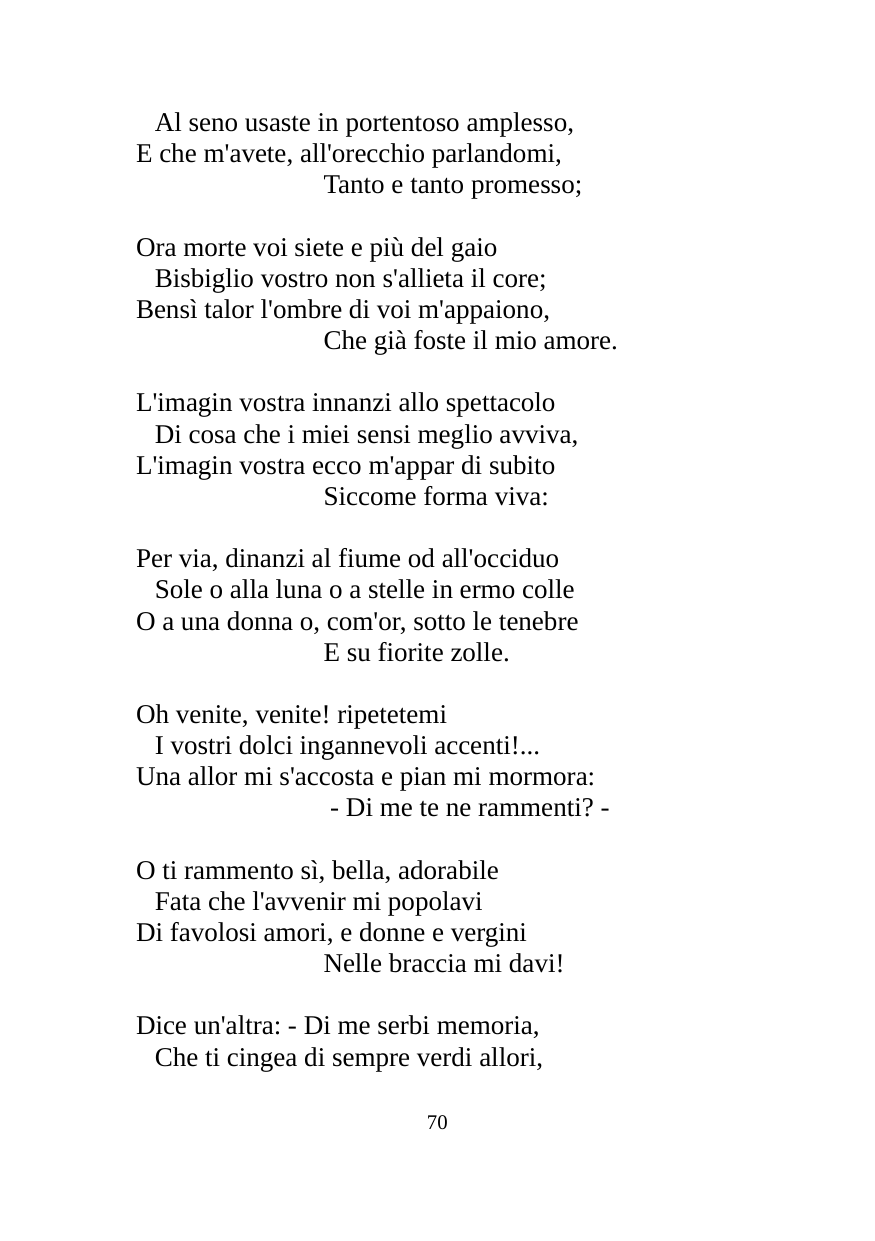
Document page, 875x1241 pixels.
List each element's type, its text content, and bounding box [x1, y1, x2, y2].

text O ti rammento sì, bella, adorabile [106, 854, 768, 885]
text Per via, dinanzi al fiume od all'occiduo [106, 542, 768, 573]
text Siccome forma viva: [294, 480, 768, 511]
text Bensì talor l'ombre di voi m'appaiono, [106, 293, 768, 324]
text Dice un'altra: - Di me serbi memoria, [106, 1009, 768, 1041]
text Tanto e tanto promesso; [294, 168, 768, 200]
text I vostri dolci ingannevoli accenti!... [125, 729, 768, 760]
text Che ti cingea di sempre verdi allori, [125, 1041, 768, 1072]
text Bisbiglio vostro non s'allieta il core; [125, 262, 768, 293]
text Fata che l'avvenir mi popolavi [125, 885, 768, 916]
text - Di me te ne rammenti? - [294, 791, 768, 823]
text Al seno usaste in portentoso amplesso, [125, 106, 768, 137]
text Una allor mi s'accosta e pian mi mormora: [106, 760, 768, 791]
text L'imagin vostra ecco m'appar di subito [106, 449, 768, 480]
text Ora morte voi siete e più del gaio [106, 231, 768, 262]
text Che già foste il mio amore. [294, 324, 768, 355]
text Nelle braccia mi davi! [294, 947, 768, 978]
text L'imagin vostra innanzi allo spettacolo [106, 387, 768, 418]
text Di cosa che i miei sensi meglio avviva, [125, 418, 768, 449]
text Di favolosi amori, e donne e vergini [106, 916, 768, 947]
text Oh venite, venite! ripetetemi [106, 698, 768, 729]
text E che m'avete, all'orecchio parlandomi, [106, 137, 768, 168]
text Sole o alla luna o a stelle in ermo colle [125, 573, 768, 604]
text E su fiorite zolle. [294, 636, 768, 667]
text O a una donna o, com'or, sotto le tenebre [106, 604, 768, 636]
